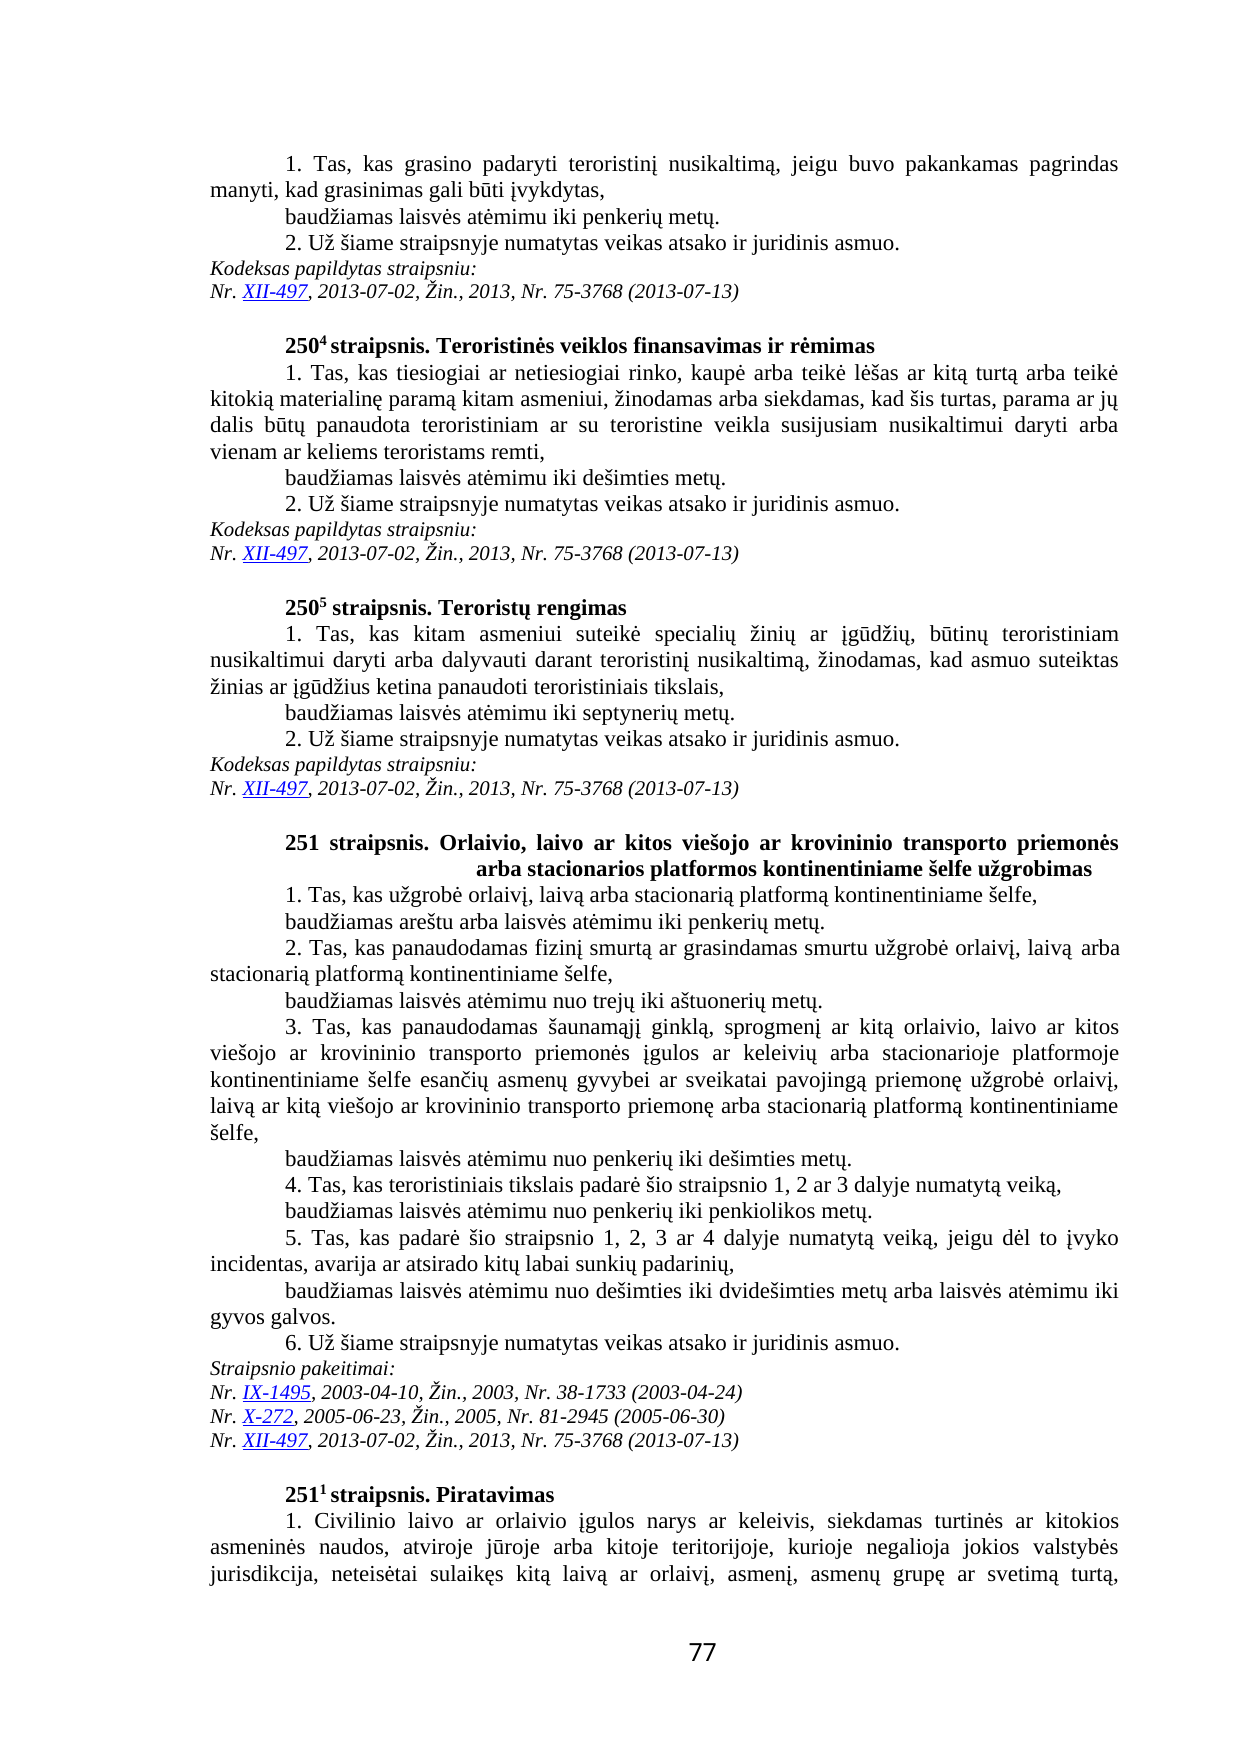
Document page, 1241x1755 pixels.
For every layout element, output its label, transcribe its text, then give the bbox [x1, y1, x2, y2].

text Straipsnio pakeitimai: [210, 1356, 1120, 1380]
text Nr. X-272, 2005-06-23, Žin., 2005, Nr. 81-2945 (2005-06-30) [210, 1404, 1120, 1428]
text 6. Už šiame straipsnyje numatytas veikas atsako ir juridinis asmuo. [210, 1329, 1120, 1356]
text 1. Tas, kas grasino padaryti teroristinį nusikaltimą, jeigu buvo pakankamas pagrindas manyti, kad grasinimas gali būti įvykdytas, [210, 150, 1120, 203]
text Kodeksas papildytas straipsniu: [210, 752, 1120, 776]
text 1. Tas, kas tiesiogiai ar netiesiogiai rinko, kaupė arba teikė lėšas ar kitą turtą arba teikė kitokią materialinę paramą kitam asmeniui, žinodamas arba siekdamas, kad šis turtas, parama ar jų dalis būtų panaudota teroristiniam ar su teroristine veikla susijusiam nusikaltimui daryti arba vienam ar keliems teroristams remti, [210, 359, 1120, 464]
text 2. Už šiame straipsnyje numatytas veikas atsako ir juridinis asmuo. [210, 725, 1120, 752]
text 5. Tas, kas padarė šio straipsnio 1, 2, 3 ar 4 dalyje numatytą veiką, jeigu dėl to įvyko incidentas, avarija ar atsirado kitų labai sunkių padarinių, [210, 1224, 1120, 1277]
text Nr. IX-1495, 2003-04-10, Žin., 2003, Nr. 38-1733 (2003-04-24) [210, 1380, 1120, 1404]
text 251 straipsnis. Orlaivio, laivo ar kitos viešojo ar krovininio transporto priemonės arba stacionarios platformos kontinentiniame šelfe užgrobimas [285, 829, 1120, 881]
text 2504 straipsnis. Teroristinės veiklos finansavimas ir rėmimas [210, 332, 1120, 359]
text baudžiamas laisvės atėmimu iki septynerių metų. [210, 699, 1120, 725]
text Kodeksas papildytas straipsniu: [210, 255, 1120, 279]
text baudžiamas laisvės atėmimu nuo penkerių iki penkiolikos metų. [210, 1198, 1120, 1224]
text 1. Tas, kas kitam asmeniui suteikė specialių žinių ar įgūdžių, būtinų teroristiniam nusikaltimui daryti arba dalyvauti darant teroristinį nusikaltimą, žinodamas, kad asmuo suteiktas žinias ar įgūdžius ketina panaudoti teroristiniais tikslais, [210, 620, 1120, 699]
text 2. Už šiame straipsnyje numatytas veikas atsako ir juridinis asmuo. [210, 490, 1120, 517]
text 3. Tas, kas panaudodamas šaunamąjį ginklą, sprogmenį ar kitą orlaivio, laivo ar kitos viešojo ar krovininio transporto priemonės įgulos ar keleivių arba stacionarioje platformoje kontinentiniame šelfe esančių asmenų gyvybei ar sveikatai pavojingą priemonę užgrobė orlaivį, laivą ar kitą viešojo ar krovininio transporto priemonę arba stacionarią platformą kontinentiniame šelfe, [210, 1013, 1120, 1145]
text baudžiamas laisvės atėmimu nuo dešimties iki dvidešimties metų arba laisvės atėmimu iki gyvos galvos. [210, 1277, 1120, 1329]
text Nr. XII-497, 2013-07-02, Žin., 2013, Nr. 75-3768 (2013-07-13) [210, 279, 1120, 303]
text 2505 straipsnis. Teroristų rengimas [210, 594, 1120, 620]
text Nr. XII-497, 2013-07-02, Žin., 2013, Nr. 75-3768 (2013-07-13) [210, 541, 1120, 565]
text baudžiamas laisvės atėmimu iki dešimties metų. [210, 464, 1120, 490]
text Kodeksas papildytas straipsniu: [210, 517, 1120, 541]
text 1. Civilinio laivo ar orlaivio įgulos narys ar keleivis, siekdamas turtinės ar kitokios asmeninės naudos, atviroje jūroje arba kitoje teritorijoje, kurioje negalioja jokios valstybės jurisdikcija, neteisėtai sulaikęs kitą laivą ar orlaivį, asmenį, asmenų grupę ar svetimą turtą, [210, 1507, 1120, 1586]
text baudžiamas laisvės atėmimu iki penkerių metų. [210, 203, 1120, 229]
text 2. Tas, kas panaudodamas fizinį smurtą ar grasindamas smurtu užgrobė orlaivį, laivą arba stacionarią platformą kontinentiniame šelfe, [210, 934, 1120, 987]
text baudžiamas areštu arba laisvės atėmimu iki penkerių metų. [210, 908, 1120, 934]
text 2511 straipsnis. Piratavimas [210, 1481, 1120, 1507]
text 1. Tas, kas užgrobė orlaivį, laivą arba stacionarią platformą kontinentiniame šelfe, [210, 881, 1120, 908]
text baudžiamas laisvės atėmimu nuo trejų iki aštuonerių metų. [210, 987, 1120, 1013]
text 4. Tas, kas teroristiniais tikslais padarė šio straipsnio 1, 2 ar 3 dalyje numatytą veiką, [210, 1171, 1120, 1198]
text Nr. XII-497, 2013-07-02, Žin., 2013, Nr. 75-3768 (2013-07-13) [210, 776, 1120, 800]
text baudžiamas laisvės atėmimu nuo penkerių iki dešimties metų. [210, 1145, 1120, 1171]
text 2. Už šiame straipsnyje numatytas veikas atsako ir juridinis asmuo. [210, 229, 1120, 255]
text Nr. XII-497, 2013-07-02, Žin., 2013, Nr. 75-3768 (2013-07-13) [210, 1428, 1120, 1452]
